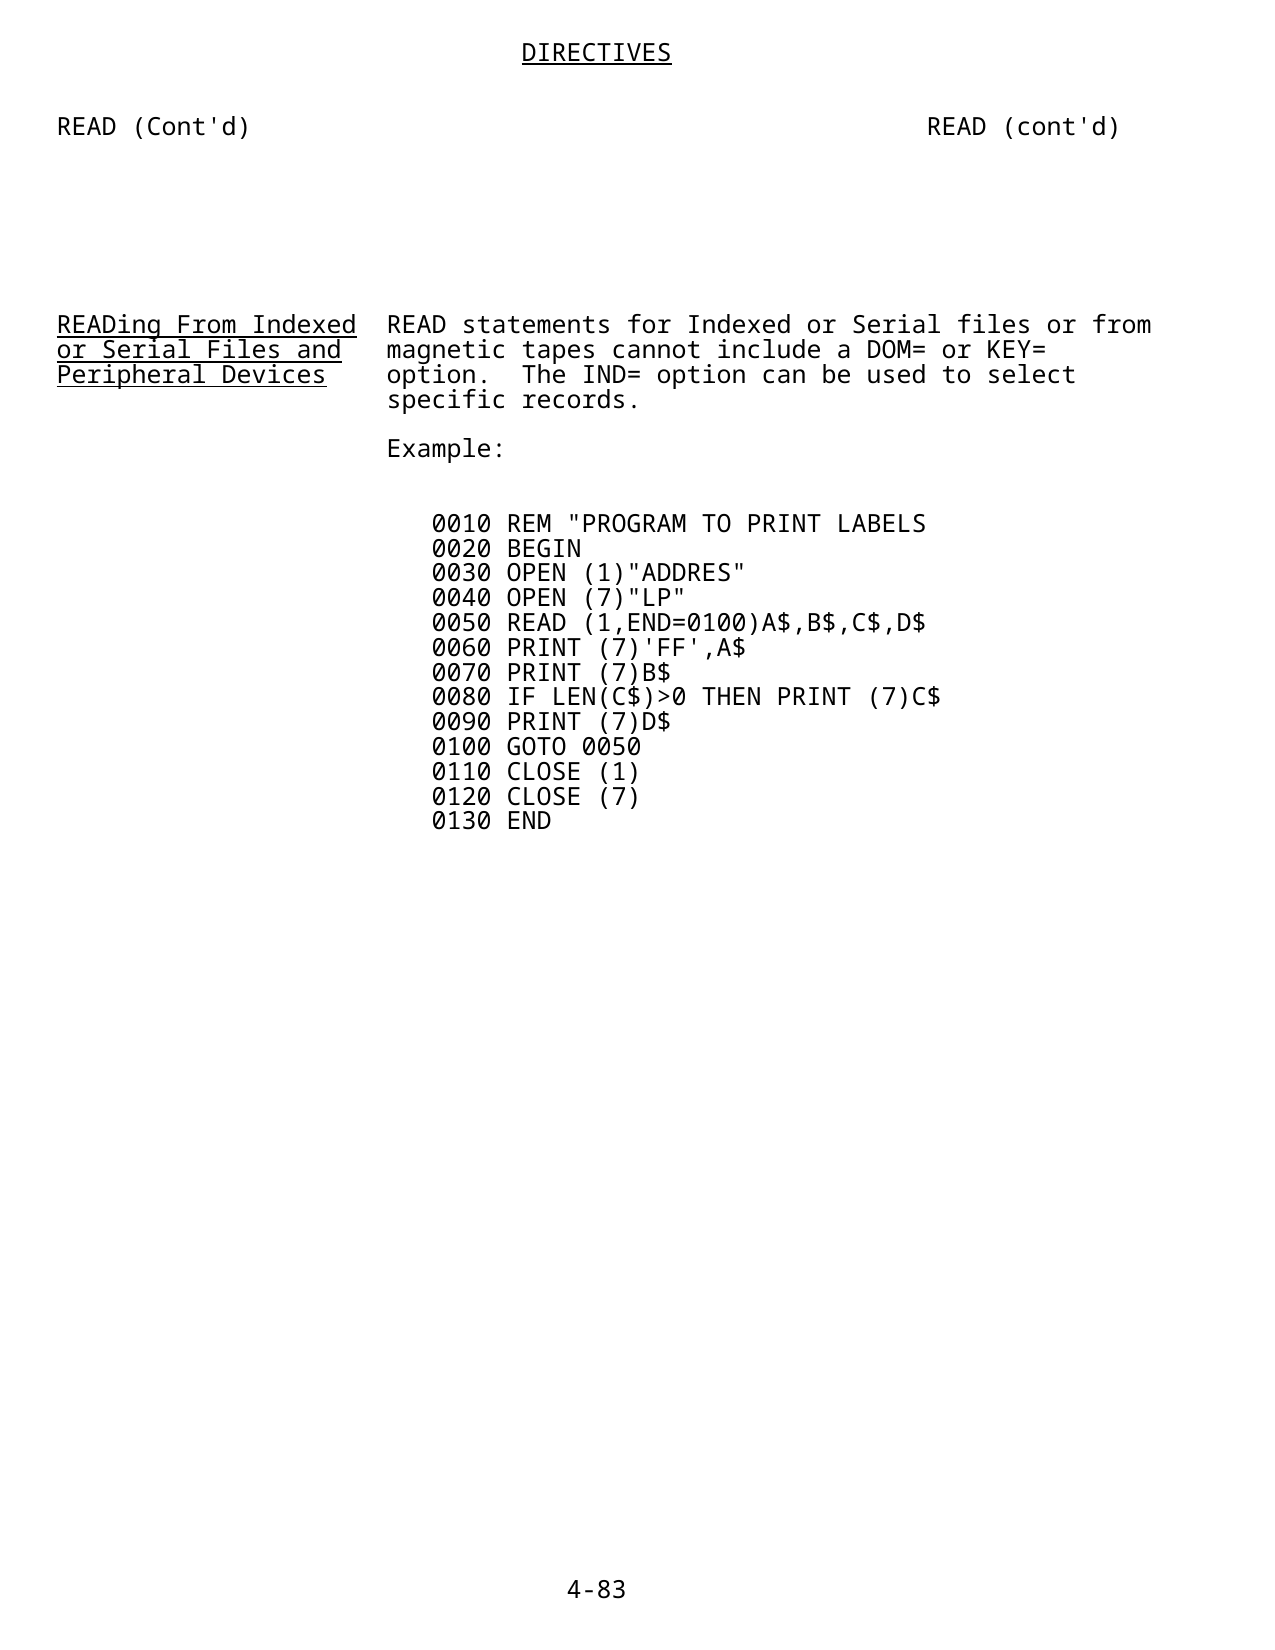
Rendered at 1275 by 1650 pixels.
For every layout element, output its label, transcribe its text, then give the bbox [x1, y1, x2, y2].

text specific records. [41, 388, 1234, 413]
text 0090 PRINT (7)D$ [41, 711, 1234, 736]
text 0040 OPEN (7)"LP" [41, 587, 1234, 612]
text 0060 PRINT (7)'FF',A$ [41, 636, 1234, 661]
text 0030 OPEN (1)"ADDRES" [41, 562, 1234, 587]
text READ (Cont'd) READ (cont'd) [41, 116, 1234, 141]
text 0010 REM "PROGRAM TO PRINT LABELS [41, 512, 1234, 537]
text 0080 IF LEN(C$)>0 THEN PRINT (7)C$ [41, 686, 1234, 711]
text DIRECTIVES [41, 41, 1234, 66]
text 0020 BEGIN [41, 537, 1234, 562]
text 4-83 [41, 1578, 1234, 1603]
text 0100 GOTO 0050 [41, 736, 1234, 760]
text 0130 END [41, 810, 1234, 835]
text 0120 CLOSE (7) [41, 785, 1234, 810]
text or Serial Files and magnetic tapes cannot include a DOM= or KEY= [41, 339, 1234, 364]
text READing From Indexed READ statements for Indexed or Serial files or from [41, 314, 1234, 339]
text Peripheral Devices option. The IND= option can be used to select [41, 364, 1234, 388]
text 0110 CLOSE (1) [41, 760, 1234, 785]
text Example: [41, 438, 1234, 463]
text 0070 PRINT (7)B$ [41, 661, 1234, 686]
text 0050 READ (1,END=0100)A$,B$,C$,D$ [41, 612, 1234, 636]
